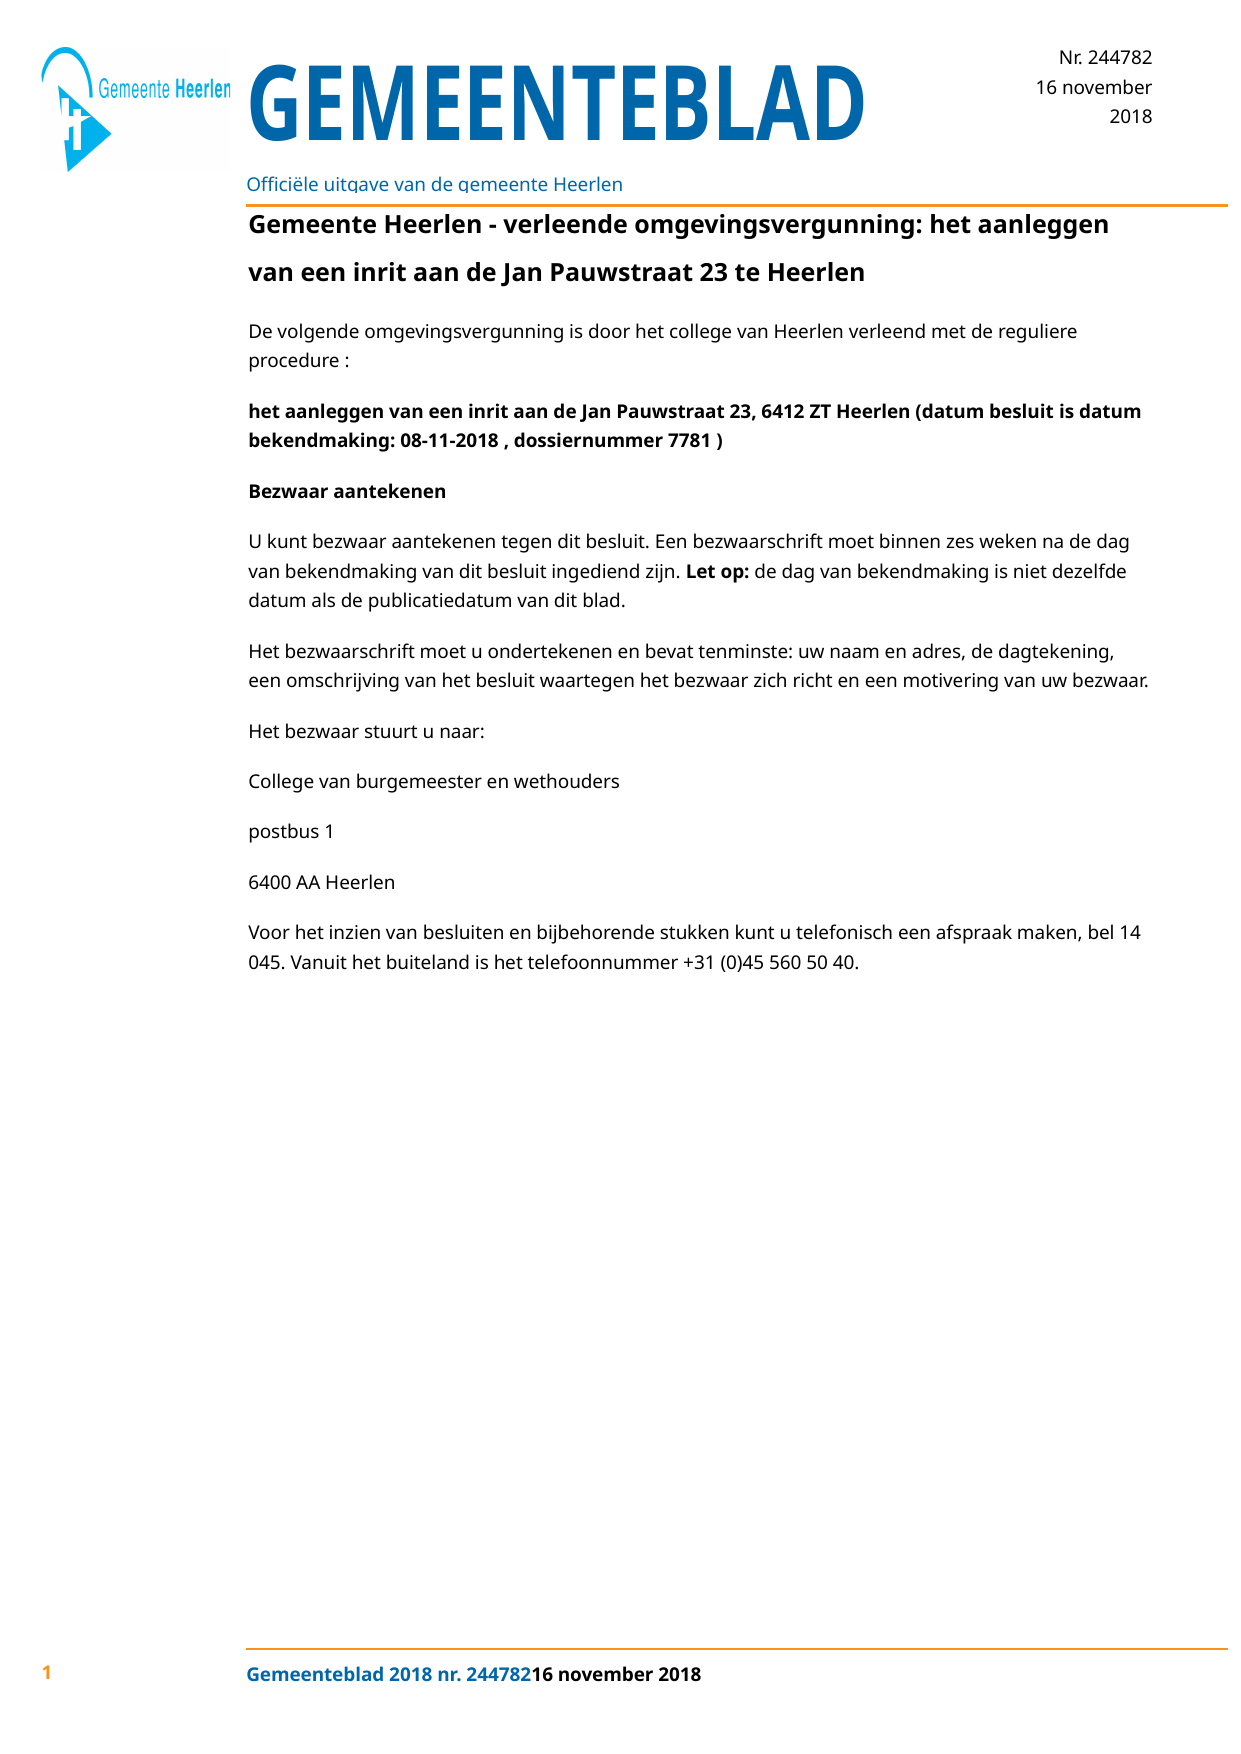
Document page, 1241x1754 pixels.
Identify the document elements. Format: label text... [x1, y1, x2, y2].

text Gemeente Heerlen - verleende omgevingsvergunning: het aanleggen van een inrit aan de Jan Pauwstraat 23 te Heerlen [248, 207, 1152, 288]
text Het bezwaarschrift moet u ondertekenen en bevat tenminste: uw naam en adres, de dagtekening, een omschrijving van het besluit waartegen het bezwaar zich richt en een motivering van uw bezwaar. [248, 638, 1152, 693]
text Voor het inzien van besluiten en bijbehorende stukken kunt u telefonisch een afspraak maken, bel 14 045. Vanuit het buiteland is het telefoonnummer +31 (0)45 560 50 40. [248, 919, 1152, 975]
text Bezwaar aantekenen [248, 478, 1152, 504]
text U kunt bezwaar aantekenen tegen dit besluit. Een bezwaarschrift moet binnen zes weken na de dag van bekendmaking van dit besluit ingediend zijn. Let op: de dag van bekendmaking is niet dezelfde datum als de publicatiedatum van dit blad. [248, 528, 1152, 613]
text het aanleggen van een inrit aan de Jan Pauwstraat 23, 6412 ZT Heerlen (datum besluit is datum bekendmaking: 08-11-2018 , dossiernummer 7781 ) [248, 398, 1152, 453]
text 6400 AA Heerlen [248, 869, 1152, 895]
picture [41, 47, 231, 172]
picture [41, 47, 58, 70]
text De volgende omgevingsvergunning is door het college van Heerlen verleend met de reguliere procedure : [248, 318, 1152, 373]
text College van burgemeester en wethouders [248, 768, 1152, 794]
text postbus 1 [248, 819, 1152, 844]
text Het bezwaar stuurt u naar: [248, 718, 1152, 744]
